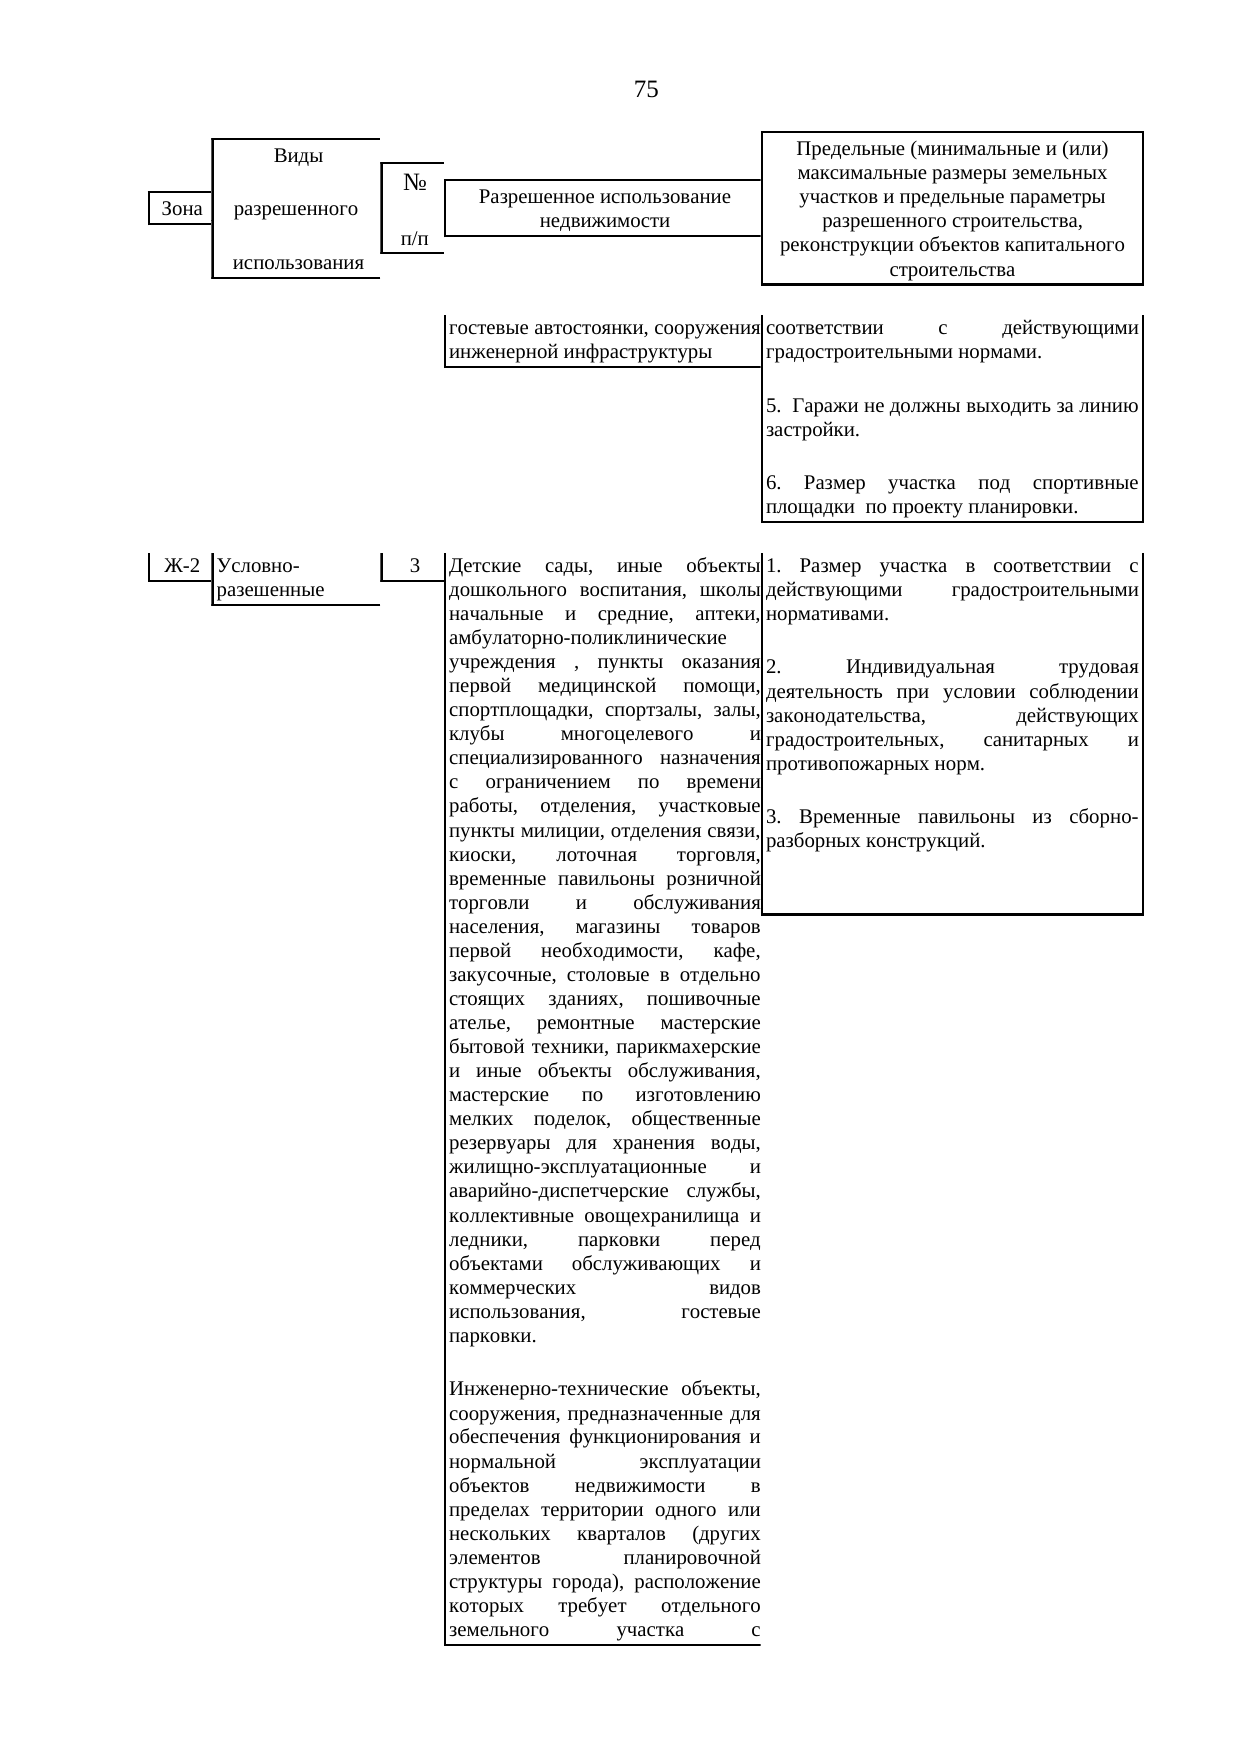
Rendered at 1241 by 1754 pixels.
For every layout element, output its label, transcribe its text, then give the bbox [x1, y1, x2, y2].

table_cell [380, 582, 444, 1646]
table_cell [380, 315, 444, 553]
table_cell 3 [383, 553, 444, 580]
table_header Зона [150, 193, 211, 223]
table_cell [148, 315, 211, 553]
table_header Разрешенное использование недвижимости [446, 181, 761, 235]
table_header [148, 131, 211, 191]
table_cell [761, 916, 1144, 1646]
table_header Виды разрешенного использования [214, 140, 380, 277]
table_cell соответствии с действующими градостроительными нормами. 5. Гаражи не должны выходить за линию застройки. 6. Размер участка под спортивные площадки по проекту планировки. [763, 315, 1142, 521]
table_header [211, 279, 380, 315]
table_header [211, 131, 380, 138]
table_cell Условно-разешенные [214, 553, 380, 604]
table_cell Детские сады, иные объекты дошкольного воспитания, школы начальные и средние, аптеки, амбулаторно-поликлинические учреждения , пункты оказания первой медицинской помощи, спортплощадки, спортзалы, залы, клубы многоцелевого и специализированного назначения с ограничением по времени работы, отделения, участковые пункты милиции, отделения связи, киоски, лоточная торговля, временные павильоны розничной торговли и обслуживания населения, магазины товаров первой необходимости, кафе, закусочные, столовые в отдельно стоящих зданиях, пошивочные ателье, ремонтные мастерские бытовой техники, парикмахерские и иные объекты обслуживания, мастерские по изготовлению мелких поделок, общественные резервуары для хранения воды, жилищно-эксплуатационные и аварийно-диспетчерские службы, коллективные овощехранилища и ледники, парковки перед объектами обслуживающих и коммерческих видов использования, гостевые парковки. Инженерно-технические объекты, сооружения, предназначенные для обеспечения функционирования и нормальной эксплуатации объектов недвижимости в пределах территории одного или нескольких кварталов (других элементов планировочной структуры города), расположение которых требует отдельного земельного участка с [446, 553, 761, 1644]
table_header № п/п [383, 164, 444, 252]
table_cell 1. Размер участка в соответствии с действующими градостроительными нормативами. 2. Индивидуальная трудовая деятельность при условии соблюдении законодательства, действующих градостроительных, санитарных и противопожарных норм. 3. Временные павильоны из сборно-разборных конструкций. [763, 553, 1142, 913]
table_header [380, 254, 444, 315]
table_cell [211, 606, 380, 1646]
table_header [761, 286, 1144, 315]
table_cell [148, 582, 211, 1646]
table_cell [444, 368, 761, 553]
table_header [380, 131, 444, 162]
table_cell Ж-2 [150, 553, 211, 580]
table_header Предельные (минимальные и (или) максимальные размеры земельных участков и предельные параметры разрешенного строительства, реконструкции объектов капитального строительства [763, 133, 1142, 283]
table_header [148, 225, 211, 315]
table_cell гостевые автостоянки, сооружения инженерной инфраструктуры [446, 315, 761, 366]
table_header [444, 237, 761, 315]
table_cell [211, 315, 380, 553]
table_header [444, 131, 761, 179]
